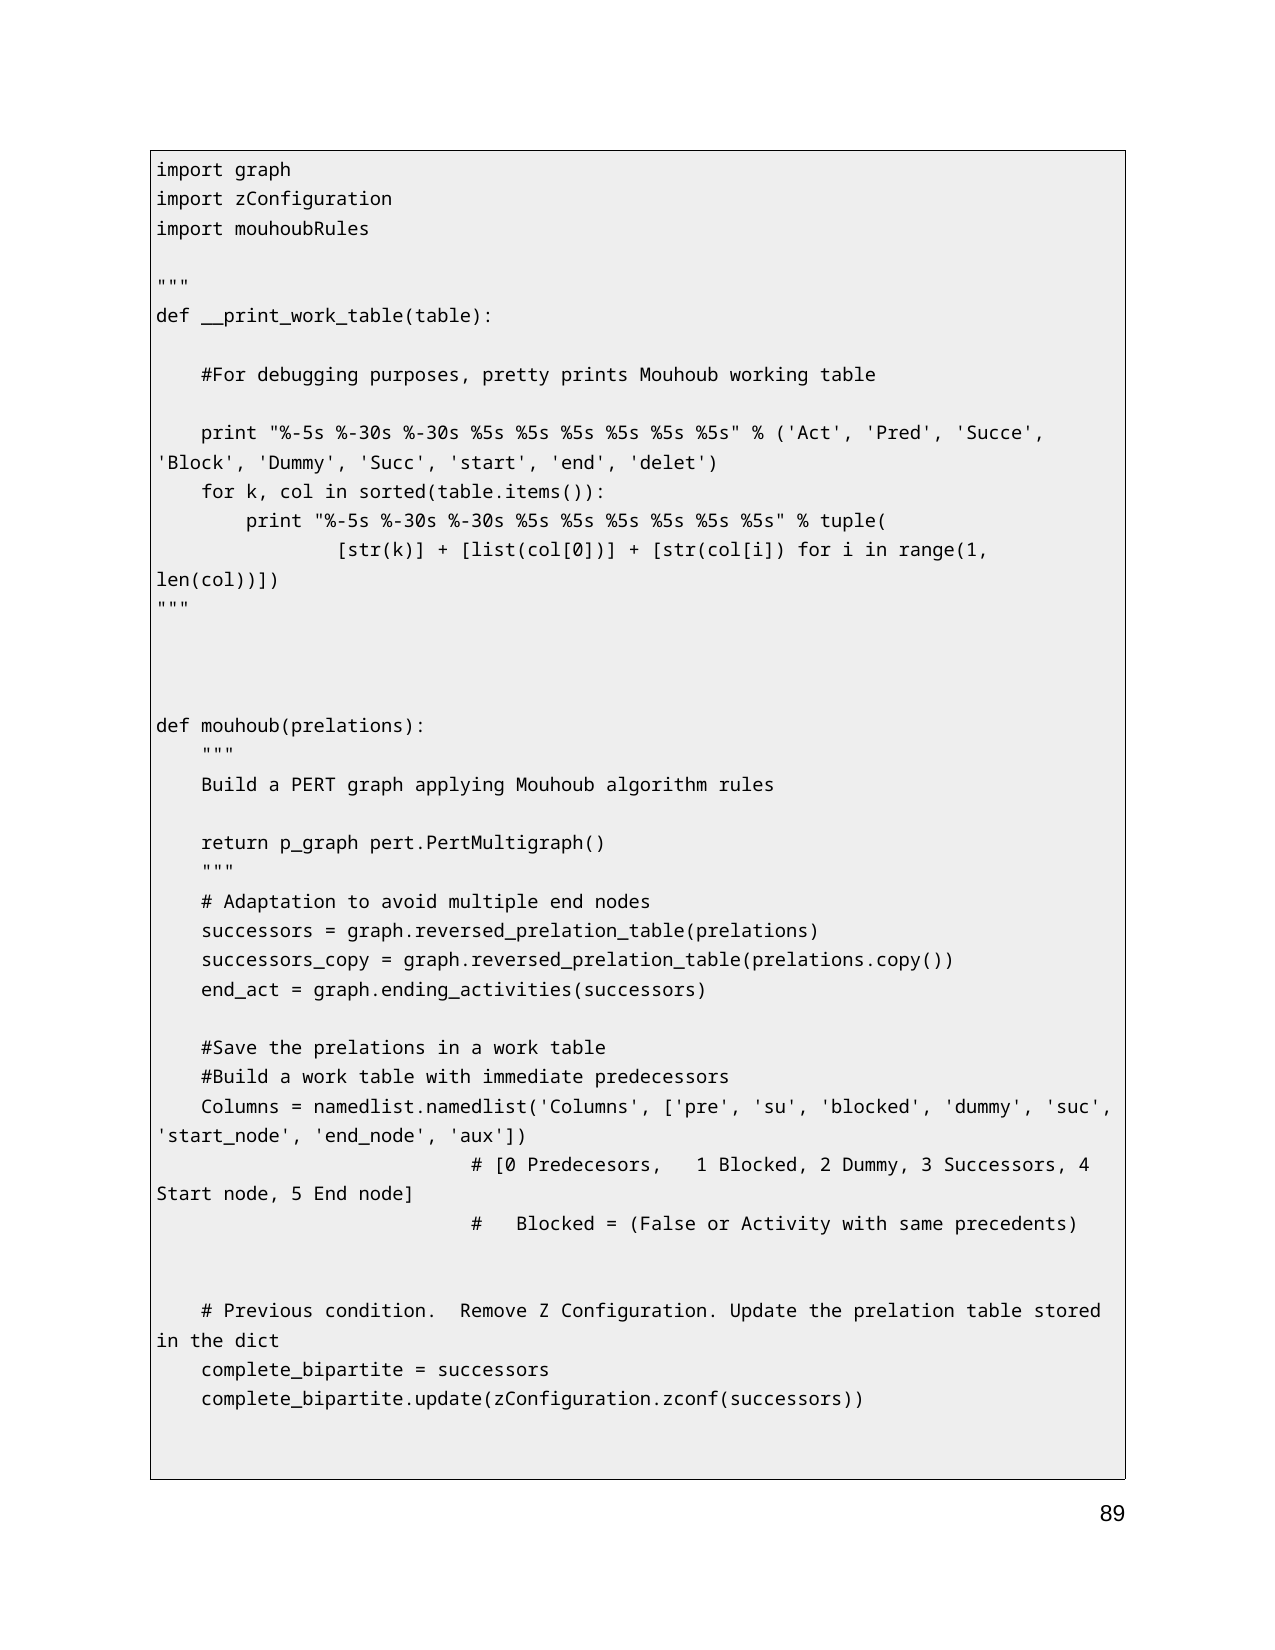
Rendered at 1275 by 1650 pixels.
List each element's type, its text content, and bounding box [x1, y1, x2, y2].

table_header import graph import zConfiguration import mouhoubRules """ def __print_work_table(table): #For debugging purposes, pretty prints Mouhoub working table print "%-5s %-30s %-30s %5s %5s %5s %5s %5s %5s" % ('Act', 'Pred', 'Succe', 'Block', 'Dummy', 'Succ', 'start', 'end', 'delet') for k, col in sorted(table.items()): print "%-5s %-30s %-30s %5s %5s %5s %5s %5s %5s" % tuple( [str(k)] + [list(col[0])] + [str(col[i]) for i in range(1, len(col))]) """ def mouhoub(prelations): """ Build a PERT graph applying Mouhoub algorithm rules return p_graph pert.PertMultigraph() """ # Adaptation to avoid multiple end nodes successors = graph.reversed_prelation_table(prelations) successors_copy = graph.reversed_prelation_table(prelations.copy()) end_act = graph.ending_activities(successors) #Save the prelations in a work table #Build a work table with immediate predecessors Columns = namedlist.namedlist('Columns', ['pre', 'su', 'blocked', 'dummy', 'suc', 'start_node', 'end_node', 'aux']) # [0 Predecesors, 1 Blocked, 2 Dummy, 3 Successors, 4 Start node, 5 End node] # Blocked = (False or Activity with same precedents) # Previous condition. Remove Z Configuration. Update the prelation table stored in the dict complete_bipartite = successors complete_bipartite.update(zConfiguration.zconf(successors)) [151, 151, 1125, 1479]
